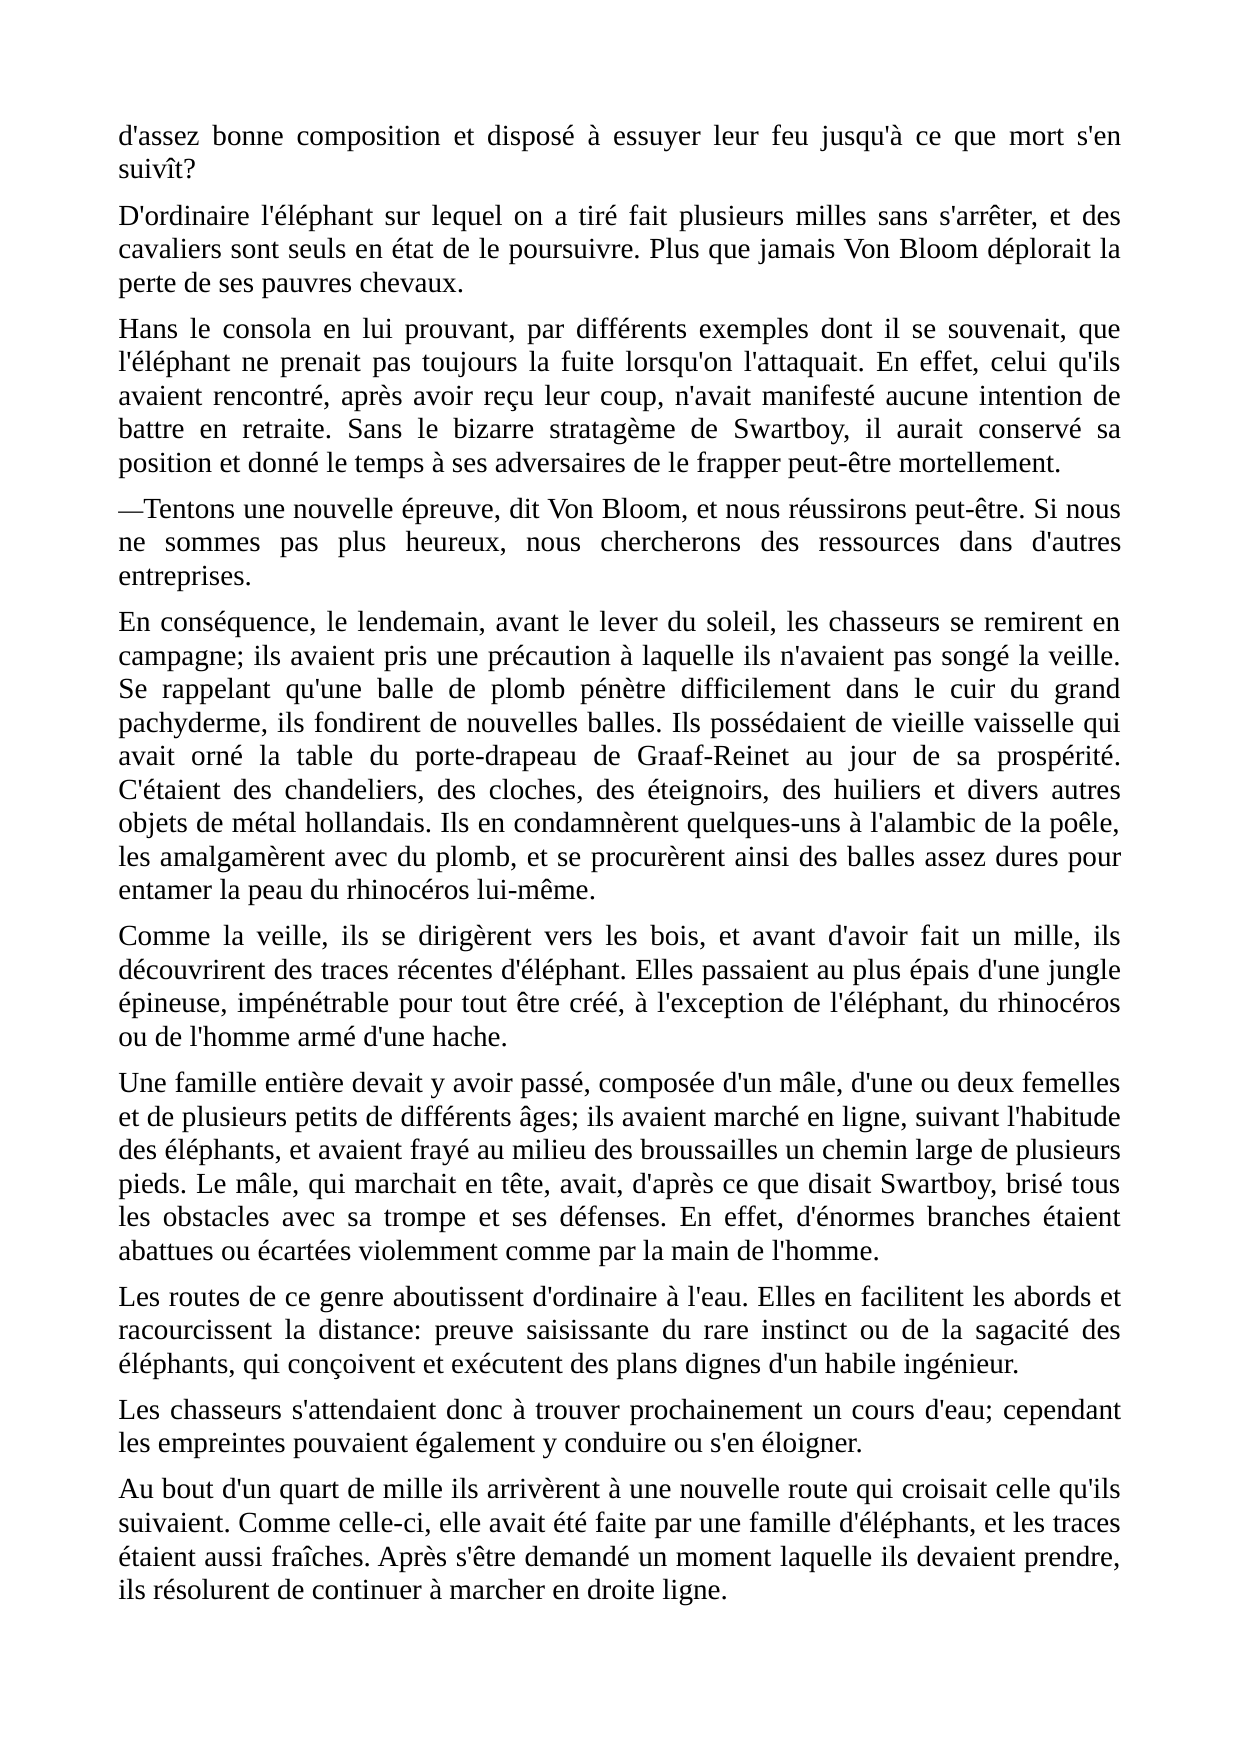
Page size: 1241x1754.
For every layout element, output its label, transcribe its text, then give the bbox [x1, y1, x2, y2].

text En conséquence, le lendemain, avant le lever du soleil, les chasseurs se remirent en campagne; ils avaient pris une précaution à laquelle ils n'avaient pas songé la veille. Se rappelant qu'une balle de plomb pénètre difficilement dans le cuir du grand pachyderme, ils fondirent de nouvelles balles. Ils possédaient de vieille vaisselle qui avait orné la table du porte-drapeau de Graaf-Reinet au jour de sa prospérité. C'étaient des chandeliers, des cloches, des éteignoirs, des huiliers et divers autres objets de métal hollandais. Ils en condamnèrent quelques-uns à l'alambic de la poêle, les amalgamèrent avec du plomb, et se procurèrent ainsi des balles assez dures pour entamer la peau du rhinocéros lui-même. [118, 604, 1122, 906]
text D'ordinaire l'éléphant sur lequel on a tiré fait plusieurs milles sans s'arrêter, et des cavaliers sont seuls en état de le poursuivre. Plus que jamais Von Bloom déplorait la perte de ses pauvres chevaux. [118, 198, 1122, 298]
text Au bout d'un quart de mille ils arrivèrent à une nouvelle route qui croisait celle qu'ils suivaient. Comme celle-ci, elle avait été faite par une famille d'éléphants, et les traces étaient aussi fraîches. Après s'être demandé un moment laquelle ils devaient prendre, ils résolurent de continuer à marcher en droite ligne. [118, 1472, 1122, 1606]
text Comme la veille, ils se dirigèrent vers les bois, et avant d'avoir fait un mille, ils découvrirent des traces récentes d'éléphant. Elles passaient au plus épais d'une jungle épineuse, impénétrable pour tout être créé, à l'exception de l'éléphant, du rhinocéros ou de l'homme armé d'une hache. [118, 918, 1122, 1053]
text Les routes de ce genre aboutissent d'ordinaire à l'eau. Elles en facilitent les abords et racourcissent la distance: preuve saisissante du rare instinct ou de la sagacité des éléphants, qui conçoivent et exécutent des plans dignes d'un habile ingénieur. [118, 1279, 1122, 1379]
text Hans le consola en lui prouvant, par différents exemples dont il se souvenait, que l'éléphant ne prenait pas toujours la fuite lorsqu'on l'attaquait. En effet, celui qu'ils avaient rencontré, après avoir reçu leur coup, n'avait manifesté aucune intention de battre en retraite. Sans le bizarre stratagème de Swartboy, il aurait conservé sa position et donné le temps à ses adversaires de le frapper peut-être mortellement. [118, 311, 1122, 478]
text Les chasseurs s'attendaient donc à trouver prochainement un cours d'eau; cependant les empreintes pouvaient également y conduire ou s'en éloigner. [118, 1392, 1122, 1459]
text —Tentons une nouvelle épreuve, dit Von Bloom, et nous réussirons peut-être. Si nous ne sommes pas plus heureux, nous chercherons des ressources dans d'autres entreprises. [118, 491, 1122, 592]
text Une famille entière devait y avoir passé, composée d'un mâle, d'une ou deux femelles et de plusieurs petits de différents âges; ils avaient marché en ligne, suivant l'habitude des éléphants, et avaient frayé au milieu des broussailles un chemin large de plusieurs pieds. Le mâle, qui marchait en tête, avait, d'après ce que disait Swartboy, brisé tous les obstacles avec sa trompe et ses défenses. En effet, d'énormes branches étaient abattues ou écartées violemment comme par la main de l'homme. [118, 1065, 1122, 1266]
text d'assez bonne composition et disposé à essuyer leur feu jusqu'à ce que mort s'en suivît? [118, 118, 1122, 185]
